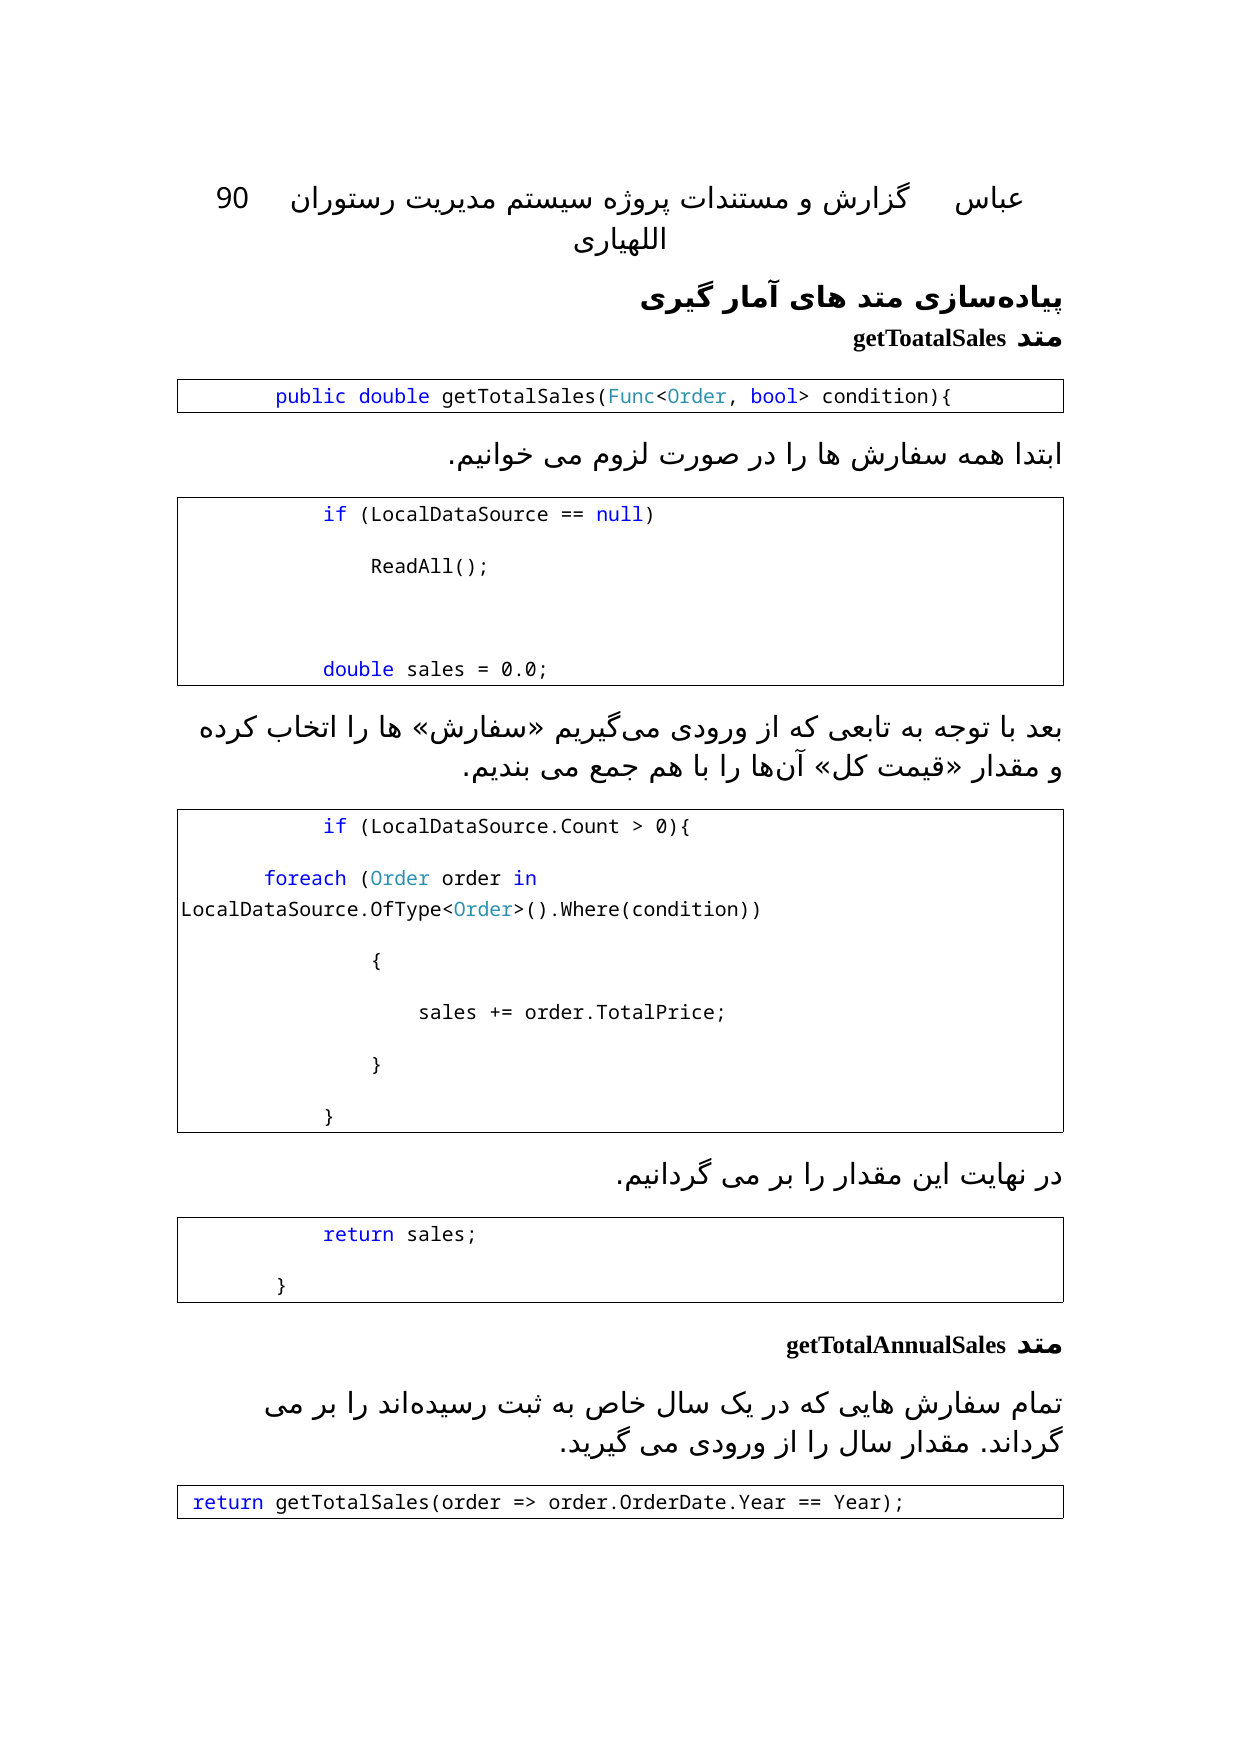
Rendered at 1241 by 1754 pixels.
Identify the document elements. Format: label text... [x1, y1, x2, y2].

text در نهایت این مقدار را بر می گردانیم. [177, 1157, 1063, 1191]
text sales += order.TotalPrice; [178, 995, 1063, 1026]
text ReadAll(); [178, 549, 1063, 579]
text if (LocalDataSource == null) [178, 498, 1063, 527]
text } [178, 1268, 1063, 1302]
text متد getToatalSales [177, 319, 1063, 353]
text return sales; [178, 1218, 1063, 1247]
text } [178, 1099, 1063, 1132]
subtitle پیاده‌سازی متد های آمار گیری [177, 281, 1063, 314]
text { [178, 944, 1063, 974]
text } [178, 1047, 1063, 1077]
text تمام سفارش هایی که در یک سال خاص به ثبت رسیده‌اند را بر می گرداند. مقدار سال را از ورودی می گیرید. [177, 1386, 1063, 1459]
text بعد با توجه به تابعی که از ورودی می‌گیریم «سفارش» ها را اتخاب کرده و مقدار «قیمت کل» آن‌ها را با هم جمع می بندیم. [177, 710, 1063, 783]
text متد getTotalAnnualSales [177, 1327, 1063, 1361]
text foreach (Order order in LocalDataSource.OfType<Order>().Where(condition)) [178, 861, 1063, 922]
text ابتدا همه سفارش ها را در صورت لزوم می خوانیم. [177, 437, 1063, 471]
text double sales = 0.0; [178, 652, 1063, 685]
text return getTotalSales(order => order.OrderDate.Year == Year); [178, 1486, 1063, 1518]
text public double getTotalSales(Func<Order, bool> condition){ [178, 380, 1063, 412]
text if (LocalDataSource.Count > 0){ [178, 810, 1063, 839]
